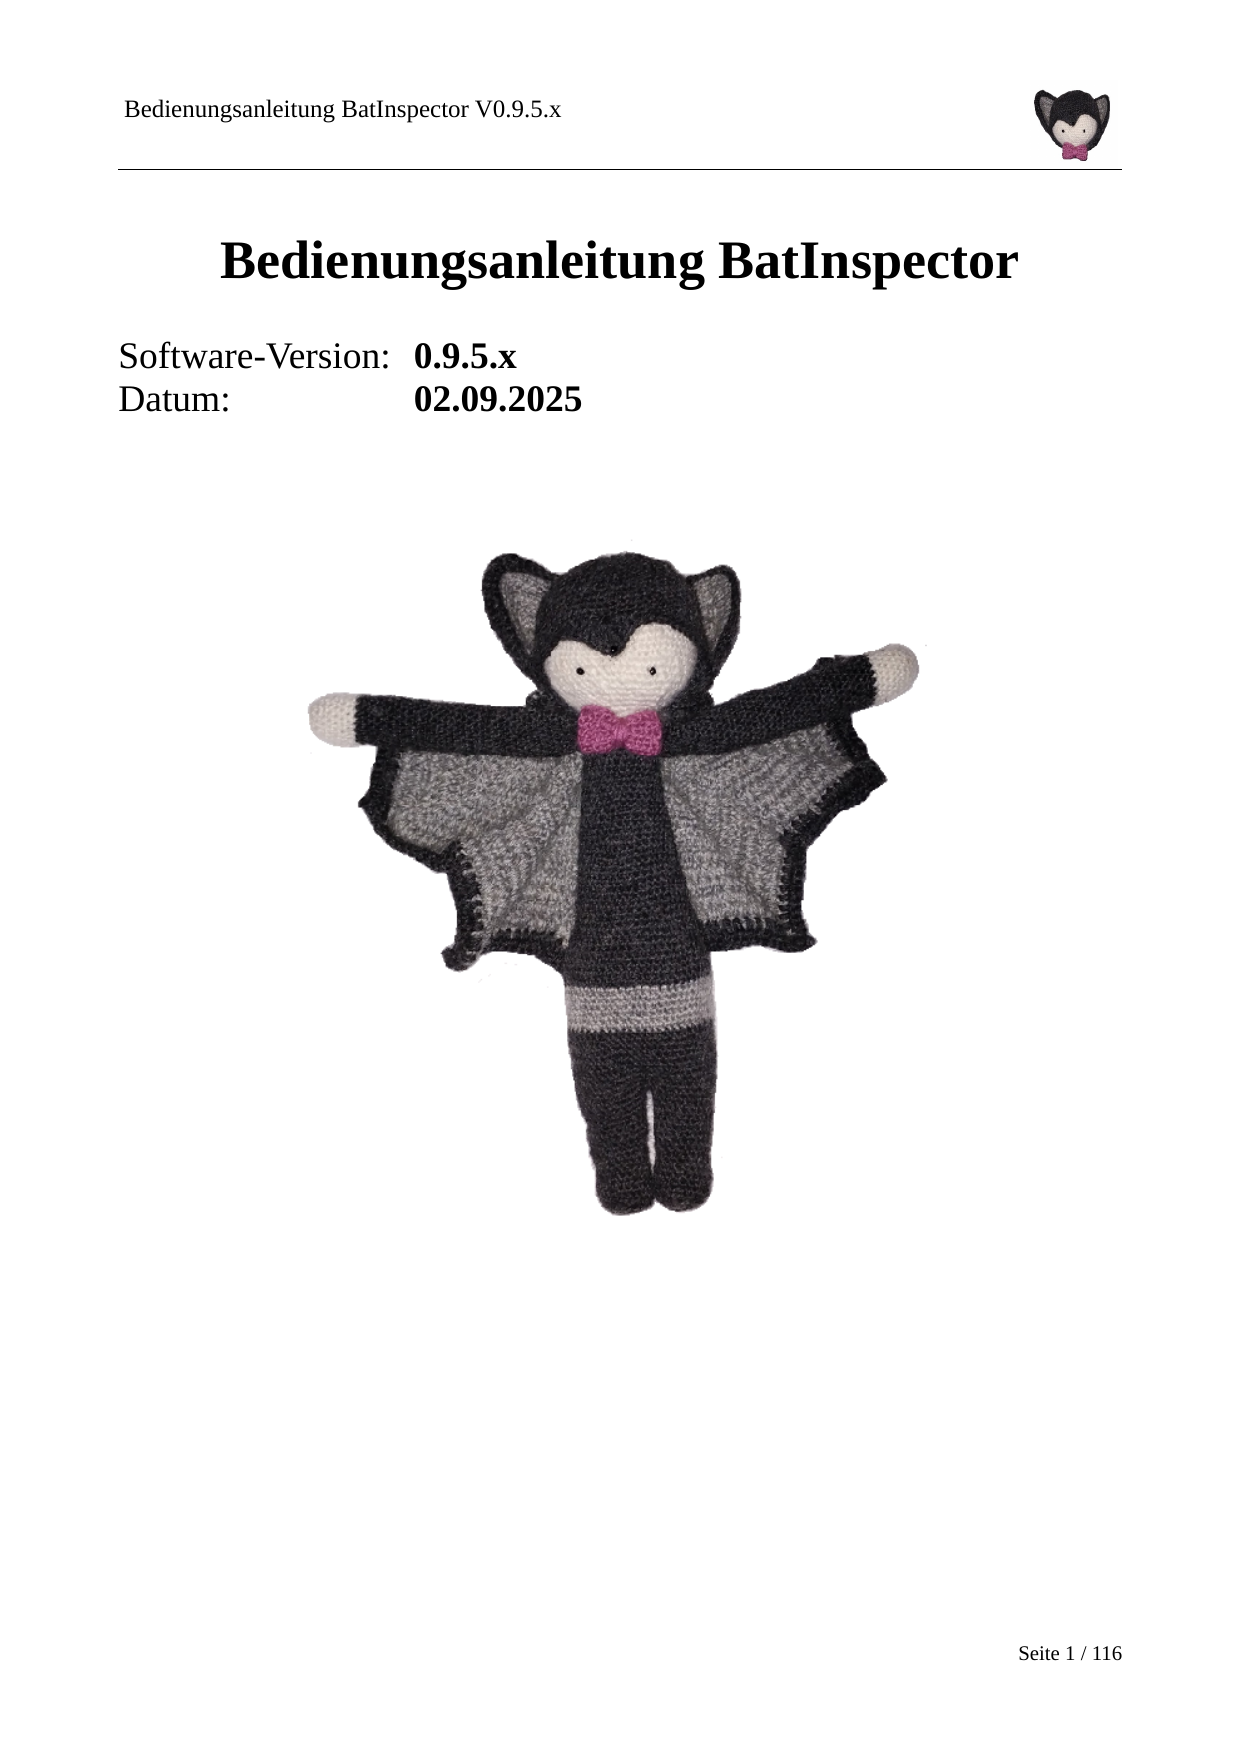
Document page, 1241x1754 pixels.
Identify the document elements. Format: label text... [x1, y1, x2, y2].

text Bedienungsanleitung BatInspector [118, 228, 1122, 291]
picture [293, 506, 938, 1252]
picture [1030, 80, 1119, 169]
text Datum: 02.09.2025 [118, 377, 1122, 420]
text Software-Version: 0.9.5.x [118, 334, 1122, 377]
